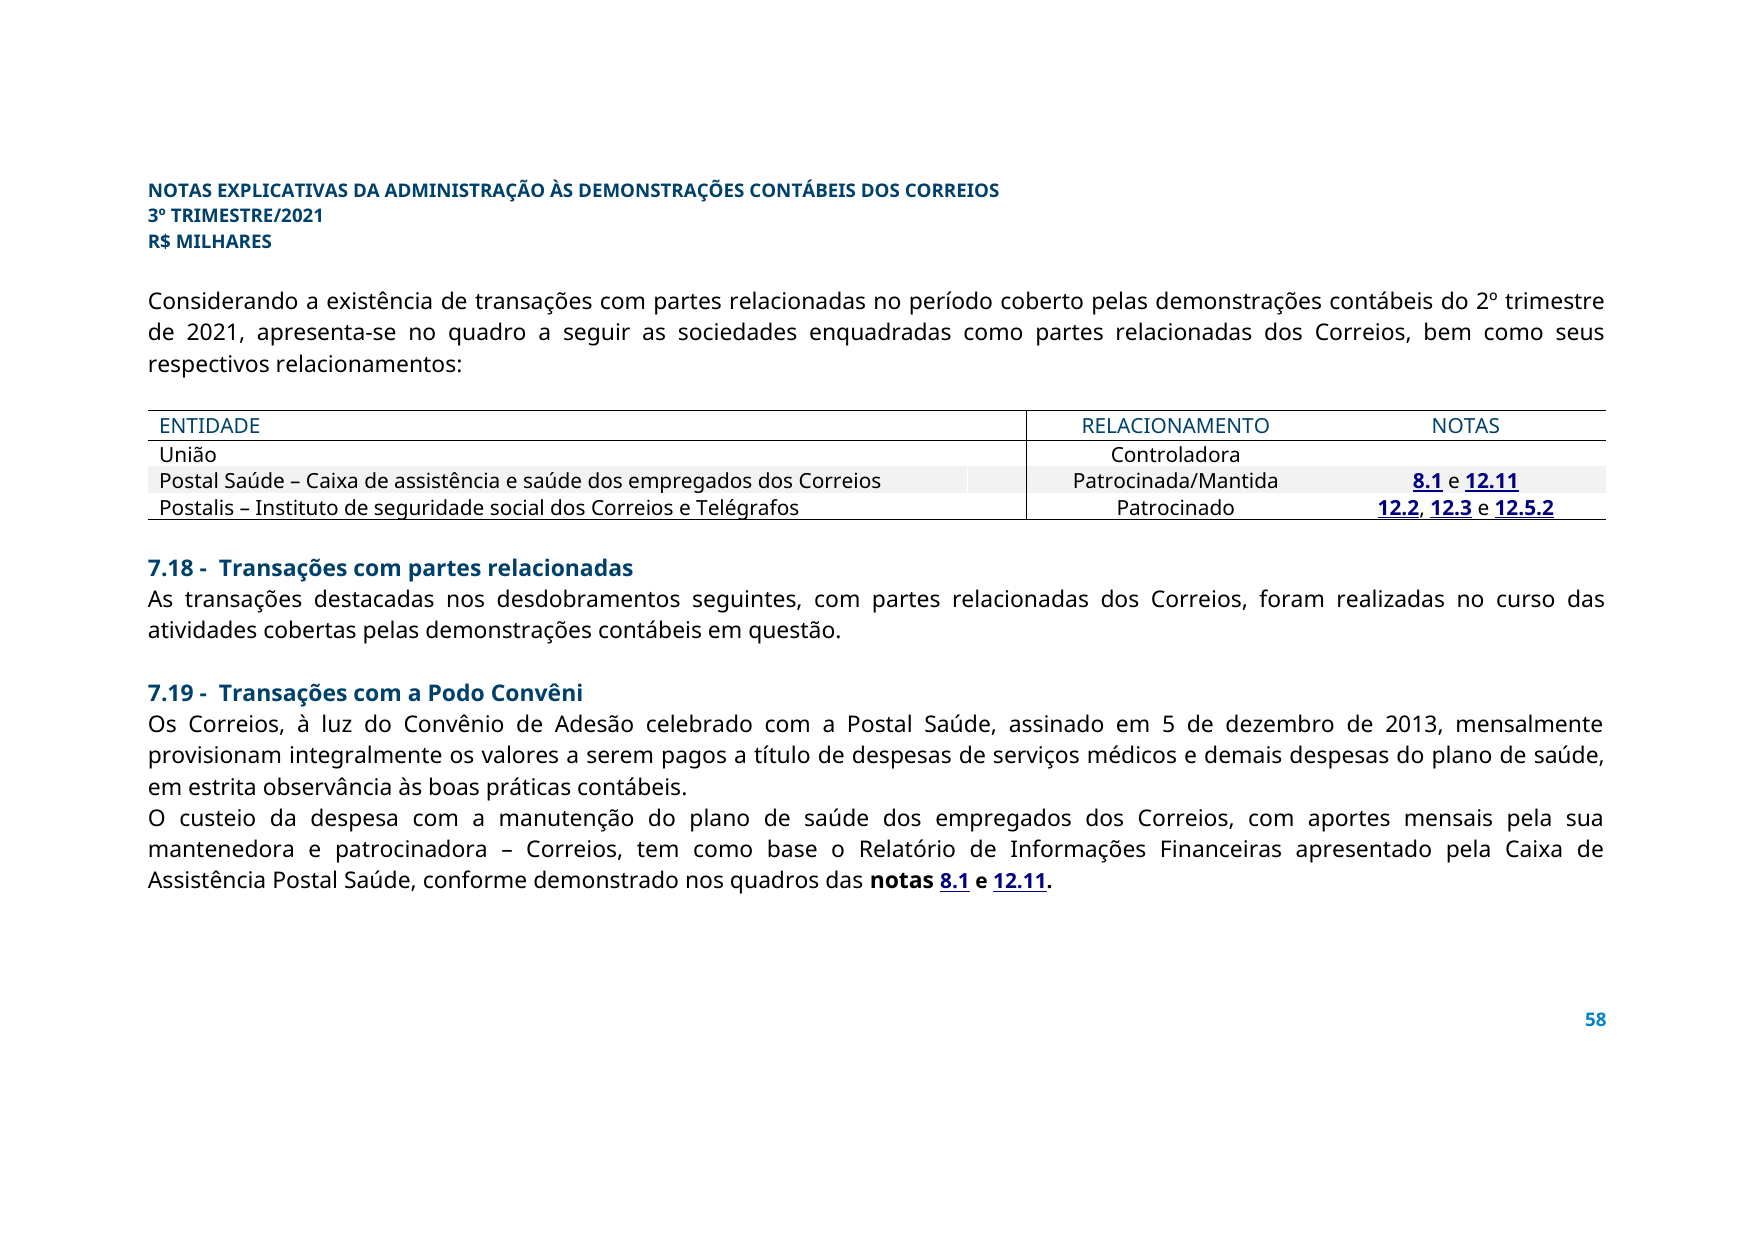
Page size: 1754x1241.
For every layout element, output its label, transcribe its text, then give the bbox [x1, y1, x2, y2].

text As transações destacadas nos desdobramentos seguintes, com partes relacionadas dos Correios, foram realizadas no curso das atividades cobertas pelas demonstrações contábeis em questão. [148, 552, 1606, 645]
table_cell Patrocinada/Mantida [1027, 466, 1325, 493]
subtitle Transações com partes relacionadas [148, 552, 634, 583]
table_cell [968, 441, 1026, 466]
table_cell Postal Saúde – Caixa de assistência e saúde dos empregados dos Correios [148, 466, 967, 493]
subtitle Transações com a Podo Convêni [148, 677, 583, 708]
table_cell [968, 466, 1026, 493]
table_header NOTAS [1325, 411, 1606, 439]
text O custeio da despesa com a manutenção do plano de saúde dos empregados dos Correios, com aportes mensais pela sua mantenedora e patrocinadora – Correios, tem como base o Relatório de Informações Financeiras apresentado pela Caixa de Assistência Postal Saúde, conforme demonstrado nos quadros das notas 8.1 e 12.11. [148, 802, 1606, 896]
table_header [968, 411, 1026, 439]
table_header ENTIDADE [148, 411, 967, 439]
table_cell 12.2, 12.3 e 12.5.2 [1325, 493, 1606, 519]
text Os Correios, à luz do Convênio de Adesão celebrado com a Postal Saúde, assinado em 5 de dezembro de 2013, mensalmente provisionam integralmente os valores a serem pagos a título de despesas de serviços médicos e demais despesas do plano de saúde, em estrita observância às boas práticas contábeis. [148, 677, 1606, 802]
table_cell Controladora [1027, 441, 1325, 466]
text Considerando a existência de transações com partes relacionadas no período coberto pelas demonstrações contábeis do 2º trimestre de 2021, apresenta-se no quadro a seguir as sociedades enquadradas como partes relacionadas dos Correios, bem como seus respectivos relacionamentos: [148, 285, 1606, 379]
table_cell [968, 493, 1026, 519]
table_header RELACIONAMENTO [1027, 411, 1325, 439]
table_cell Postalis – Instituto de seguridade social dos Correios e Telégrafos [148, 493, 967, 519]
table_cell Patrocinado [1027, 493, 1325, 519]
table_cell 8.1 e 12.11 [1325, 466, 1606, 493]
table_cell [1325, 441, 1606, 466]
table_cell União [148, 441, 967, 466]
